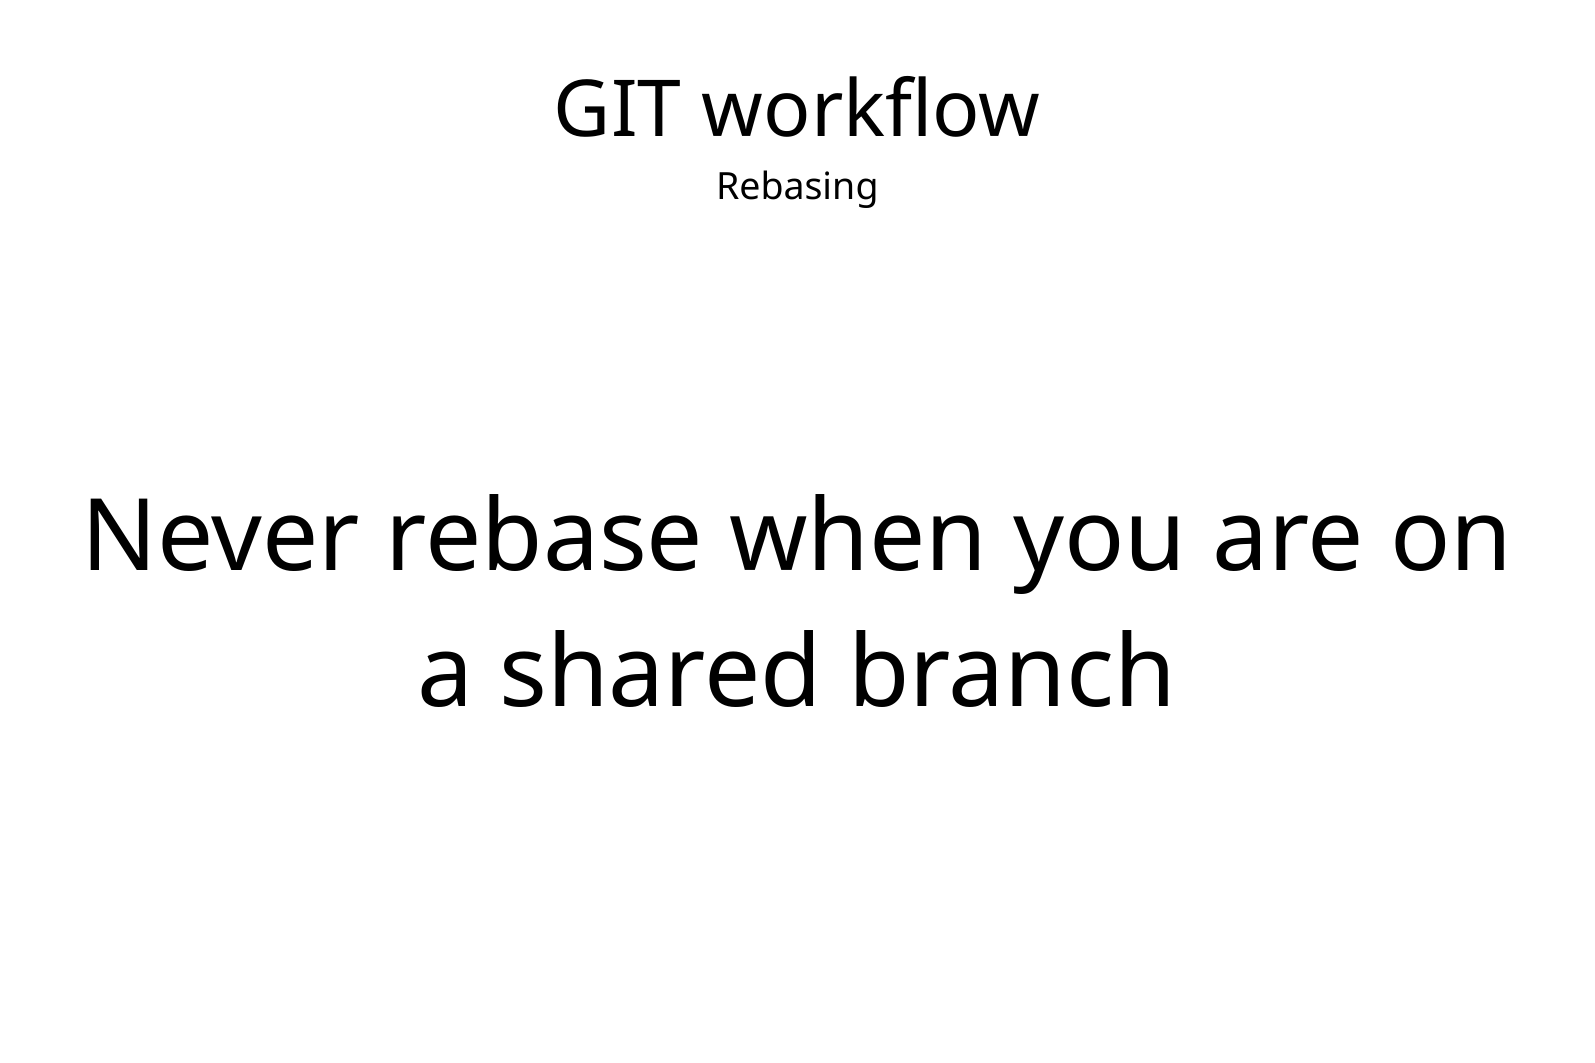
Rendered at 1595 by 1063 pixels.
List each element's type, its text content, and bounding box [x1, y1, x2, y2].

subtitle Never rebase when you are on a shared branch [79, 248, 1515, 951]
title GIT workflow Rebasing [79, 42, 1515, 220]
